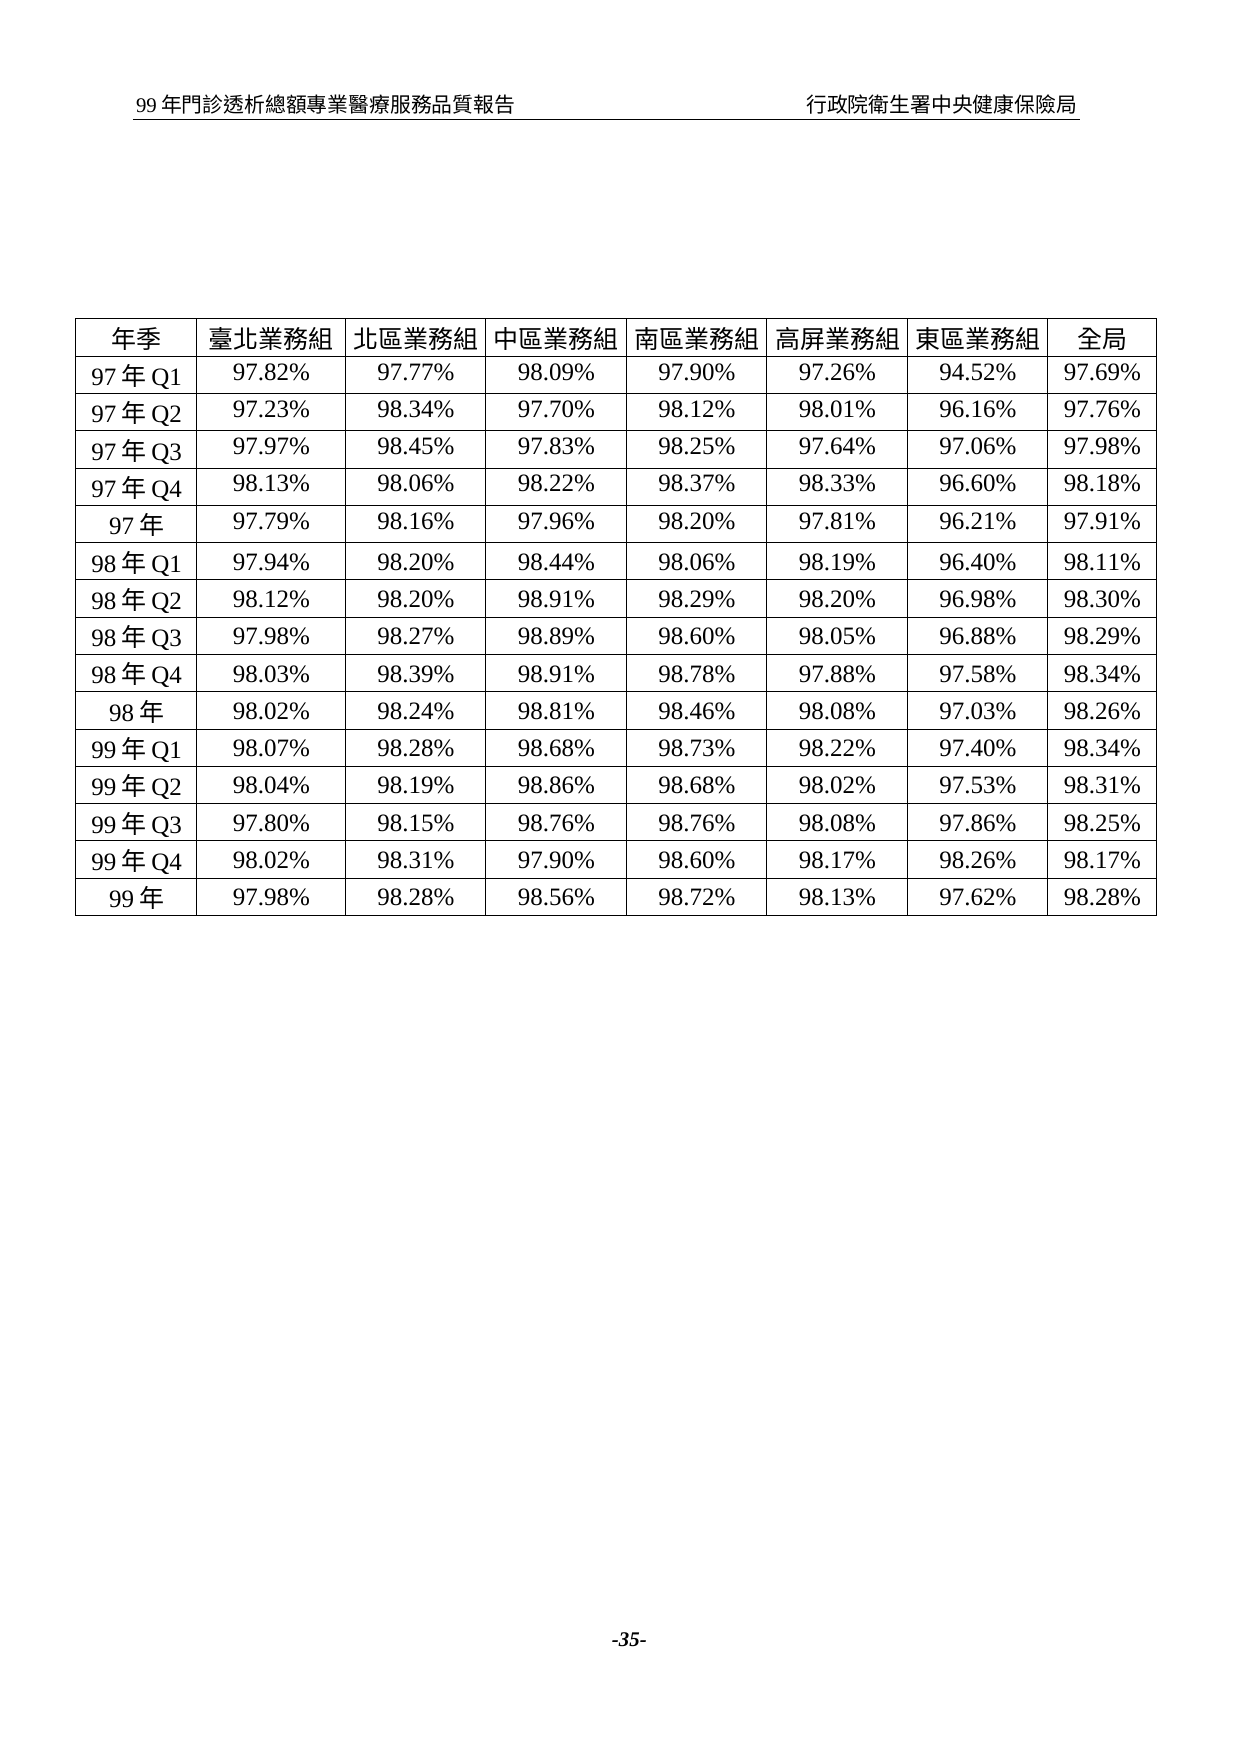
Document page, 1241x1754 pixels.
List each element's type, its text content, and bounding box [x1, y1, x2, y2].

table_cell 98.26% [1048, 692, 1156, 728]
table_cell 97.77% [346, 357, 485, 393]
table_cell 98.30% [1048, 580, 1156, 617]
table_cell 99年 [76, 879, 196, 915]
table_cell 98年Q3 [76, 618, 196, 654]
table_cell 99年Q1 [76, 730, 196, 766]
table_cell 98.60% [627, 841, 766, 878]
table_cell 98.91% [486, 655, 626, 691]
table_cell 97.88% [767, 655, 907, 691]
table_cell 97.58% [908, 655, 1047, 691]
table_cell 98.28% [346, 730, 485, 766]
table_cell 98.34% [346, 394, 485, 430]
table_cell 97.82% [197, 357, 345, 393]
table_cell 98.39% [346, 655, 485, 691]
table_cell 97.79% [197, 506, 345, 542]
table_cell 98.34% [1048, 655, 1156, 691]
table_cell 97.81% [767, 506, 907, 542]
table_cell 97年Q4 [76, 469, 196, 505]
table_cell 98.28% [1048, 879, 1156, 915]
table_cell 98.44% [486, 543, 626, 579]
table_cell 98.27% [346, 618, 485, 654]
table_cell 98.68% [486, 730, 626, 766]
table_cell 97.40% [908, 730, 1047, 766]
table_cell 98.25% [1048, 804, 1156, 840]
table_cell 98.17% [1048, 841, 1156, 878]
table_cell 97.90% [486, 841, 626, 878]
table_cell 98.22% [767, 730, 907, 766]
table_cell 97.98% [197, 618, 345, 654]
table_cell 98.22% [486, 469, 626, 505]
table_cell 98年 [76, 692, 196, 728]
table_cell 96.60% [908, 469, 1047, 505]
table_header 全局 [1048, 319, 1156, 356]
table_cell 97年 [76, 506, 196, 542]
table_cell 97.06% [908, 431, 1047, 467]
table_cell 98.76% [627, 804, 766, 840]
table_cell 98.06% [627, 543, 766, 579]
table_cell 98.89% [486, 618, 626, 654]
table_cell 98.25% [627, 431, 766, 467]
table_cell 97.97% [197, 431, 345, 467]
table_header 北區業務組 [346, 319, 485, 356]
table_header 臺北業務組 [197, 319, 345, 356]
table_cell 98年Q2 [76, 580, 196, 617]
table_cell 98.02% [767, 767, 907, 803]
table_cell 98.78% [627, 655, 766, 691]
table_cell 98.37% [627, 469, 766, 505]
table_cell 98.18% [1048, 469, 1156, 505]
table_cell 97.83% [486, 431, 626, 467]
table_cell 97.96% [486, 506, 626, 542]
table_header 南區業務組 [627, 319, 766, 356]
table_cell 99年Q3 [76, 804, 196, 840]
table_cell 98年Q1 [76, 543, 196, 579]
table_cell 99年Q2 [76, 767, 196, 803]
table_cell 98.86% [486, 767, 626, 803]
table_cell 98.81% [486, 692, 626, 728]
table_cell 97.90% [627, 357, 766, 393]
table_cell 98.16% [346, 506, 485, 542]
table_cell 97.98% [197, 879, 345, 915]
table_cell 98.46% [627, 692, 766, 728]
table_cell 97.86% [908, 804, 1047, 840]
table_cell 98.73% [627, 730, 766, 766]
table_cell 99年Q4 [76, 841, 196, 878]
table_cell 98.19% [346, 767, 485, 803]
table_cell 98.24% [346, 692, 485, 728]
table_header 年季 [76, 319, 196, 356]
table_cell 96.88% [908, 618, 1047, 654]
table_header 東區業務組 [908, 319, 1047, 356]
table_cell 98.60% [627, 618, 766, 654]
table_cell 97.98% [1048, 431, 1156, 467]
table_cell 98.45% [346, 431, 485, 467]
table_cell 97.80% [197, 804, 345, 840]
table_cell 97.23% [197, 394, 345, 430]
table_cell 98.20% [627, 506, 766, 542]
table_cell 98.91% [486, 580, 626, 617]
table_cell 98.13% [767, 879, 907, 915]
table_cell 97年Q2 [76, 394, 196, 430]
table_cell 98.20% [346, 580, 485, 617]
table_cell 98.31% [346, 841, 485, 878]
table_cell 98.26% [908, 841, 1047, 878]
table_cell 96.40% [908, 543, 1047, 579]
table_cell 98.20% [767, 580, 907, 617]
table_cell 98.15% [346, 804, 485, 840]
table_cell 98.33% [767, 469, 907, 505]
table_cell 98.31% [1048, 767, 1156, 803]
table_cell 97.76% [1048, 394, 1156, 430]
table_cell 97.94% [197, 543, 345, 579]
table_cell 98.13% [197, 469, 345, 505]
table_cell 98.28% [346, 879, 485, 915]
table_cell 98.04% [197, 767, 345, 803]
table_header 高屏業務組 [767, 319, 907, 356]
table_cell 97.69% [1048, 357, 1156, 393]
table_cell 96.16% [908, 394, 1047, 430]
table_cell 97.03% [908, 692, 1047, 728]
table_cell 98.07% [197, 730, 345, 766]
table_cell 97年Q1 [76, 357, 196, 393]
table_cell 97年Q3 [76, 431, 196, 467]
table_cell 98.03% [197, 655, 345, 691]
table_cell 98.29% [627, 580, 766, 617]
table_cell 97.26% [767, 357, 907, 393]
table_cell 98.08% [767, 804, 907, 840]
table_cell 97.53% [908, 767, 1047, 803]
table_cell 98.02% [197, 841, 345, 878]
table_cell 98.19% [767, 543, 907, 579]
table_cell 98.12% [627, 394, 766, 430]
table_cell 94.52% [908, 357, 1047, 393]
table_cell 98.11% [1048, 543, 1156, 579]
table_cell 98.34% [1048, 730, 1156, 766]
table_cell 98.02% [197, 692, 345, 728]
table_cell 98年Q4 [76, 655, 196, 691]
table_cell 98.29% [1048, 618, 1156, 654]
table_cell 98.68% [627, 767, 766, 803]
table_cell 97.91% [1048, 506, 1156, 542]
table_cell 96.98% [908, 580, 1047, 617]
table_cell 97.64% [767, 431, 907, 467]
table_cell 98.56% [486, 879, 626, 915]
table_cell 98.01% [767, 394, 907, 430]
table_cell 98.05% [767, 618, 907, 654]
table_cell 98.12% [197, 580, 345, 617]
table_cell 98.17% [767, 841, 907, 878]
table_cell 98.06% [346, 469, 485, 505]
table_cell 96.21% [908, 506, 1047, 542]
table_cell 97.62% [908, 879, 1047, 915]
table_cell 98.76% [486, 804, 626, 840]
table_cell 98.20% [346, 543, 485, 579]
table_cell 98.08% [767, 692, 907, 728]
table_cell 97.70% [486, 394, 626, 430]
table_cell 98.09% [486, 357, 626, 393]
table_cell 98.72% [627, 879, 766, 915]
table_header 中區業務組 [486, 319, 626, 356]
